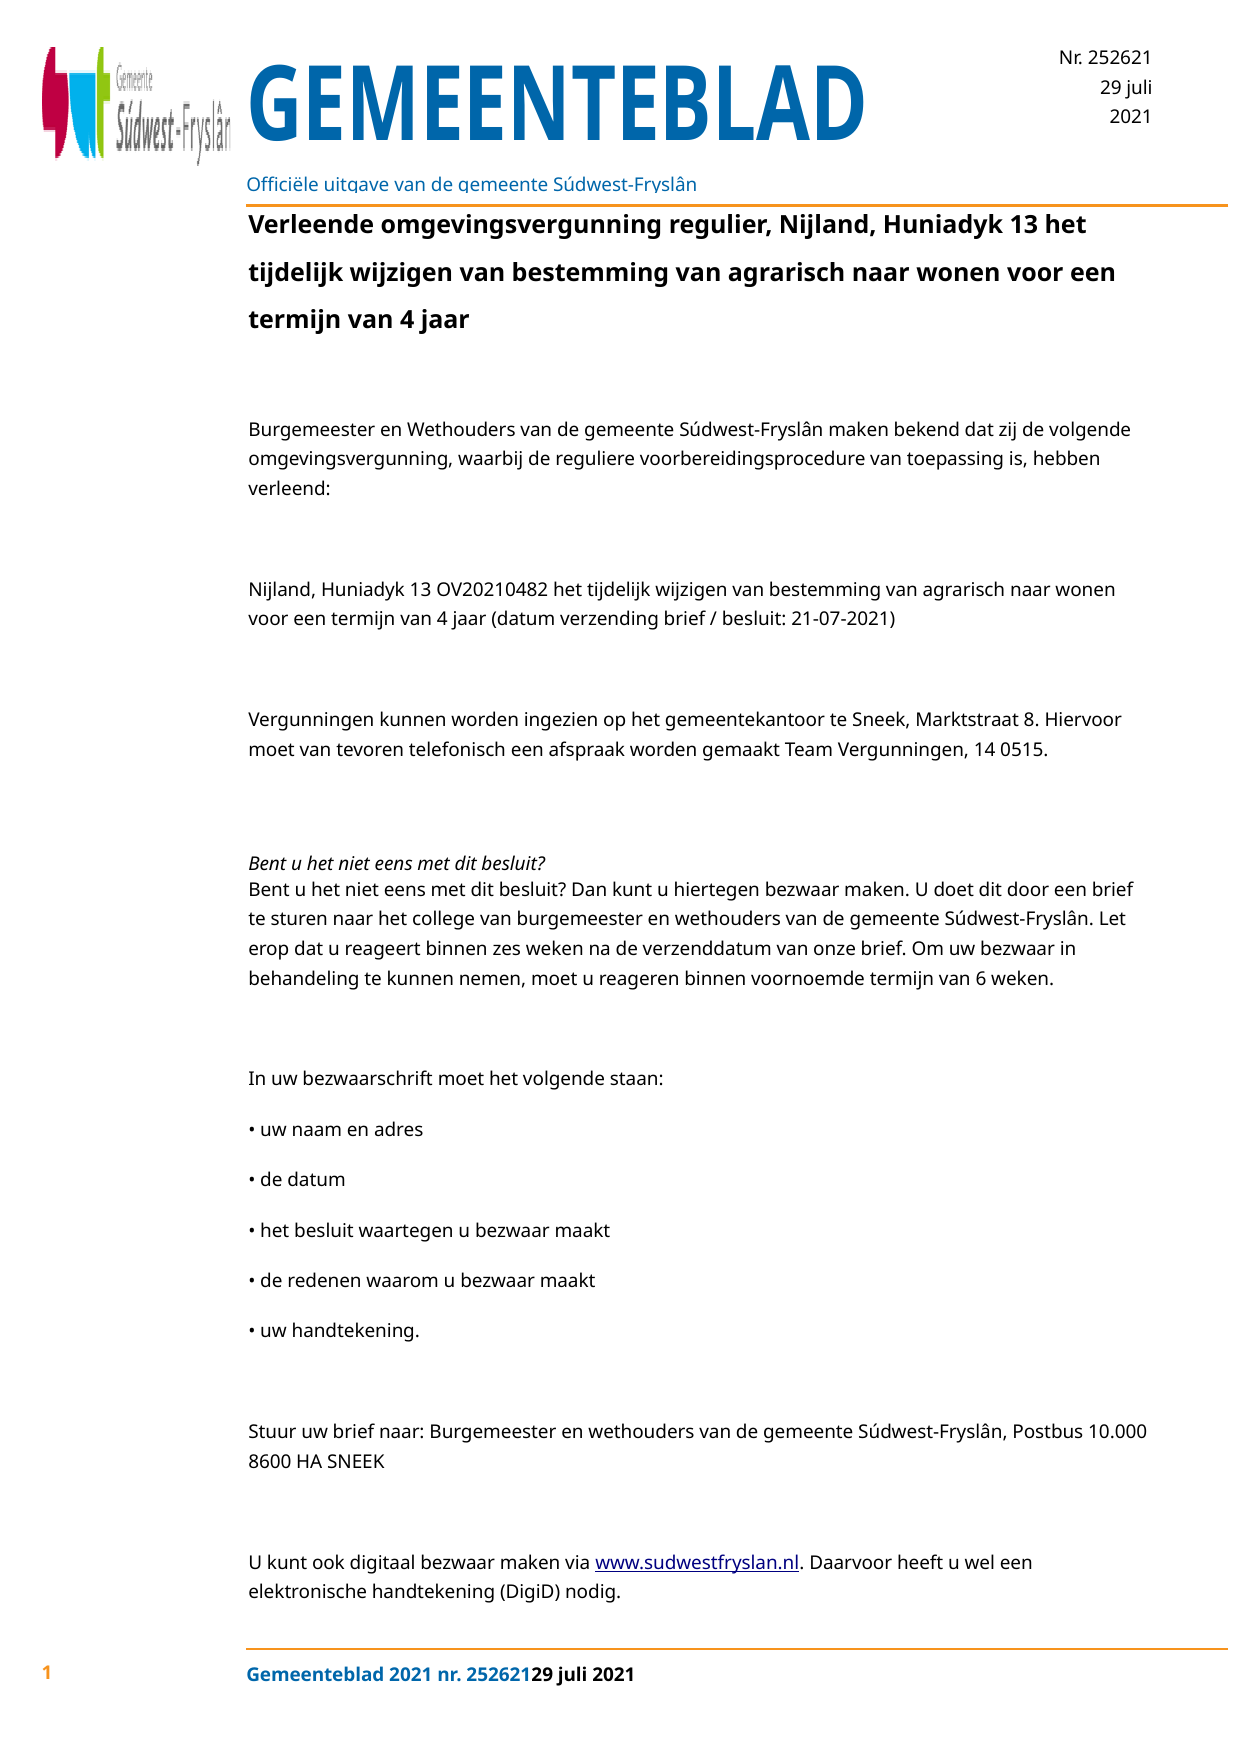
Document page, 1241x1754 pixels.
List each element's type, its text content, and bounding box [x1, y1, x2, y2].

text • de datum [248, 1166, 1152, 1192]
text Bent u het niet eens met dit besluit? Dan kunt u hiertegen bezwaar maken. U doet dit door een brief te sturen naar het college van burgemeester en wethouders van de gemeente Súdwest-Fryslân. Let erop dat u reageert binnen zes weken na de verzenddatum van onze brief. Om uw bezwaar in behandeling te kunnen nemen, moet u reageren binnen voornoemde termijn van 6 weken. [248, 876, 1152, 991]
text Nijland, Huniadyk 13 OV20210482 het tijdelijk wijzigen van bestemming van agrarisch naar wonen voor een termijn van 4 jaar (datum verzending brief / besluit: 21-07-2021) [248, 576, 1152, 631]
text Bent u het niet eens met dit besluit? [248, 850, 1152, 876]
text In uw bezwaarschrift moet het volgende staan: [248, 1066, 1152, 1091]
text Vergunningen kunnen worden ingezien op het gemeentekantoor te Sneek, Marktstraat 8. Hiervoor moet van tevoren telefonisch een afspraak worden gemaakt Team Vergunningen, 14 0515. [248, 706, 1152, 762]
text U kunt ook digitaal bezwaar maken via www.sudwestfryslan.nl. Daarvoor heeft u wel een elektronische handtekening (DigiD) nodig. [248, 1549, 1152, 1604]
picture [41, 47, 231, 172]
text • uw handtekening. [248, 1318, 1152, 1343]
text • de redenen waarom u bezwaar maakt [248, 1267, 1152, 1293]
text Burgemeester en Wethouders van de gemeente Súdwest-Fryslân maken bekend dat zij de volgende omgevingsvergunning, waarbij de reguliere voorbereidingsprocedure van toepassing is, hebben verleend: [248, 416, 1152, 501]
text Verleende omgevingsvergunning regulier, Nijland, Huniadyk 13 het tijdelijk wijzigen van bestemming van agrarisch naar wonen voor een termijn van 4 jaar [248, 207, 1152, 336]
text Stuur uw brief naar: Burgemeester en wethouders van de gemeente Súdwest-Fryslân, Postbus 10.000 8600 HA SNEEK [248, 1418, 1152, 1474]
text • uw naam en adres [248, 1116, 1152, 1142]
text • het besluit waartegen u bezwaar maakt [248, 1217, 1152, 1243]
